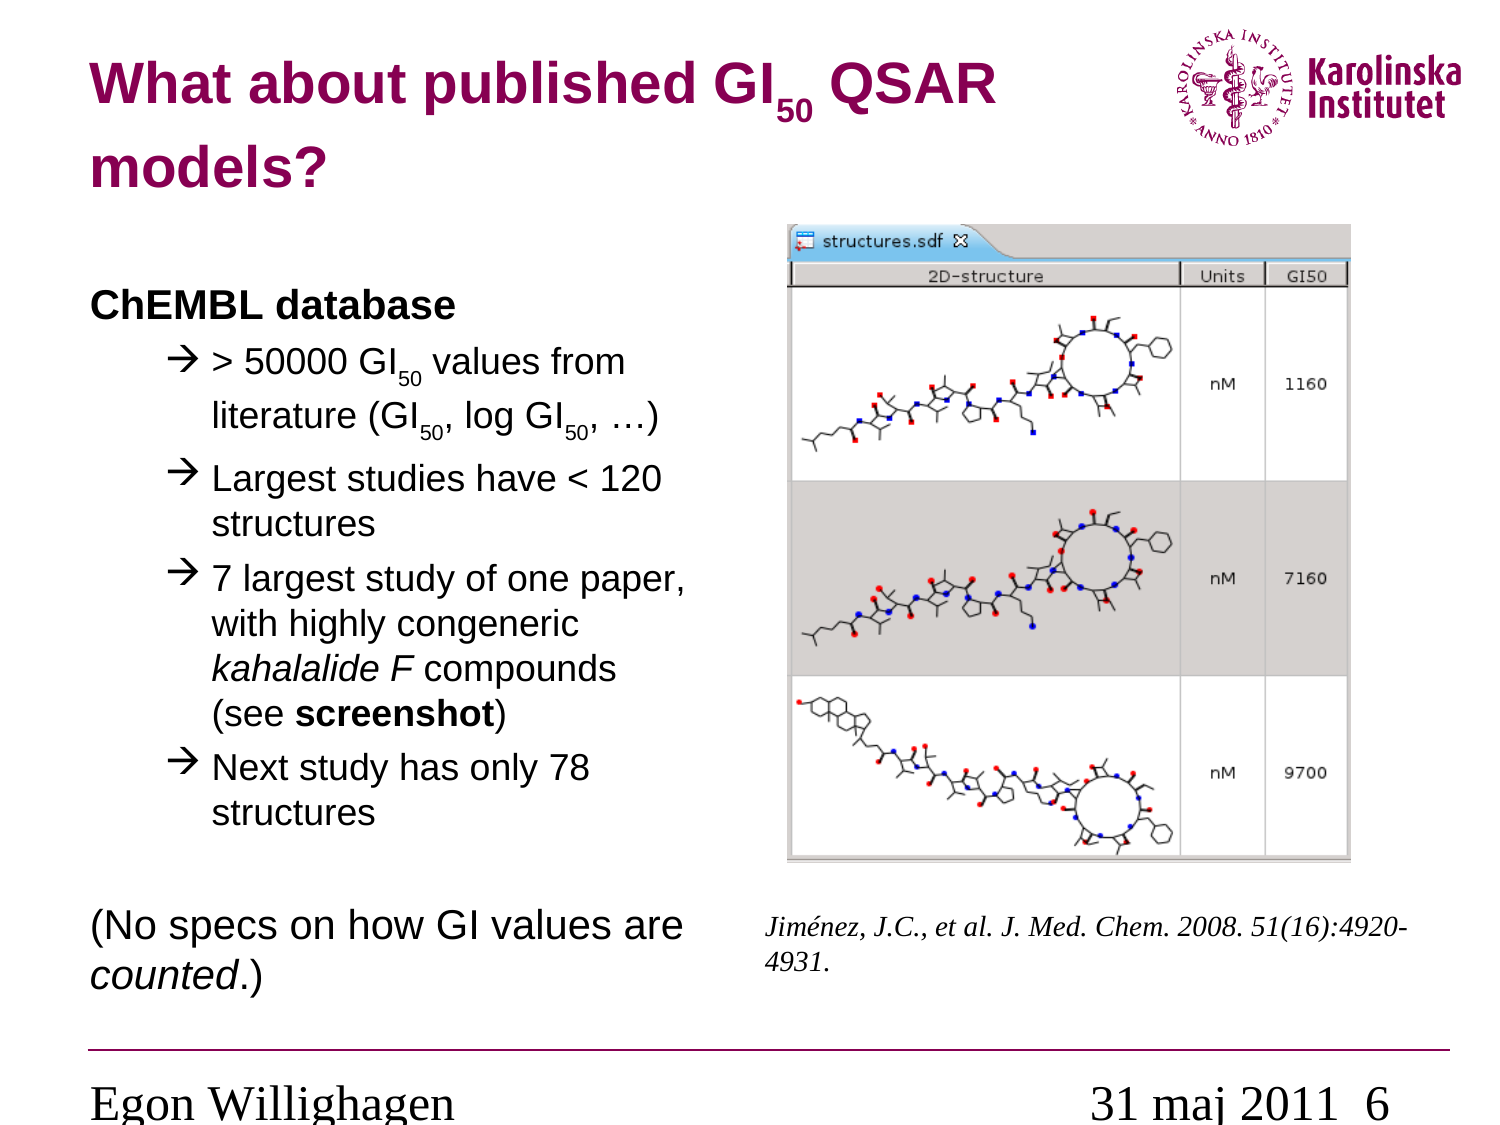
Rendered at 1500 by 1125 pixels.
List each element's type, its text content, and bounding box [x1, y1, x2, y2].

title What about published GI50 QSAR models? [75, 37, 1351, 226]
text_box Jiménez, J.C., et al. J. Med. Chem. 2008. 51(16):4920-4931. [750, 900, 1426, 985]
list ChEMBL database > 50000 GI50 values from literature (GI50, log GI50, …) Largest studies have < 120 structures 7 largest study of one paper, with highly congeneric kahalalide F compounds (see screenshot) Next study has only 78 structures (No specs on how GI values are counted.) [75, 270, 713, 1013]
picture [1177, 29, 1461, 146]
picture [787, 224, 1351, 863]
